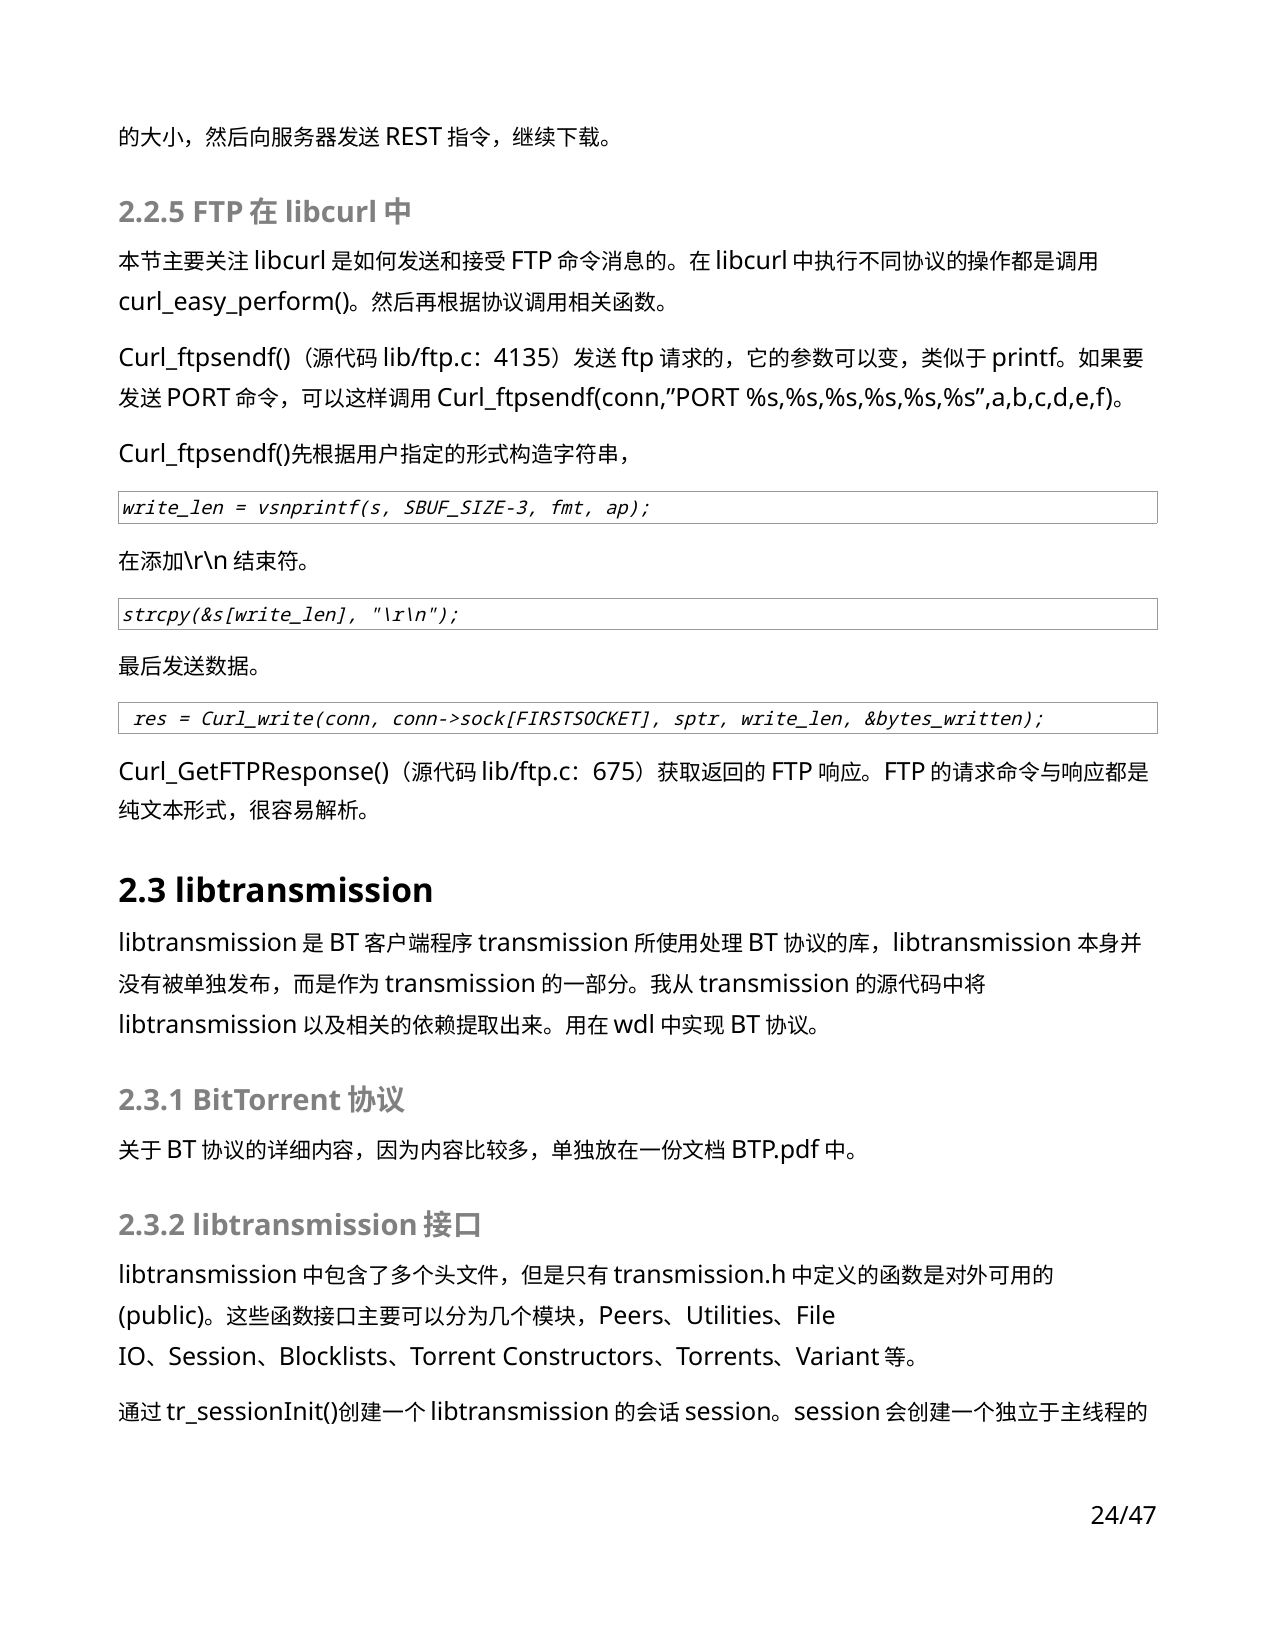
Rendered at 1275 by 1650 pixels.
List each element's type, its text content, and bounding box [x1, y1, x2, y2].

text 本节主要关注libcurl是如何发送和接受FTP命令消息的。在libcurl中执行不同协议的操作都是调用curl_easy_perform()。然后再根据协议调用相关函数。 [118, 243, 1157, 318]
text Curl_ftpsendf()（源代码lib/ftp.c：4135）发送ftp请求的，它的参数可以变，类似于printf。如果要发送PORT命令，可以这样调用Curl_ftpsendf(conn,”PORT %s,%s,%s,%s,%s,%s”,a,b,c,d,e,f)。 [118, 339, 1157, 414]
text libtransmission中包含了多个头文件，但是只有transmission.h中定义的函数是对外可用的(public)。这些函数接口主要可以分为几个模块，Peers、Utilities、File IO、Session、Blocklists、Torrent Constructors、Torrents、Variant等。 [118, 1257, 1157, 1372]
subtitle 2.3.1 BitTorrent协议 [118, 1077, 1157, 1119]
text 最后发送数据。 [118, 649, 1157, 681]
subtitle 2.2.5 FTP在libcurl中 [118, 188, 1157, 231]
text 关于BT协议的详细内容，因为内容比较多，单独放在一份文档BTP.pdf中。 [118, 1132, 1157, 1166]
text res = Curl_write(conn, conn->sock[FIRSTSOCKET], sptr, write_len, &bytes_written); [119, 703, 1157, 733]
text libtransmission是BT客户端程序transmission所使用处理BT协议的库，libtransmission本身并没有被单独发布，而是作为transmission的一部分。我从transmission的源代码中将libtransmission以及相关的依赖提取出来。用在wdl中实现BT协议。 [118, 925, 1157, 1041]
text 的大小，然后向服务器发送REST指令，继续下载。 [118, 118, 1157, 152]
text strcpy(&s[write_len], "\r\n"); [119, 599, 1157, 629]
text 在添加\r\n结束符。 [118, 542, 1157, 576]
text write_len = vsnprintf(s, SBUF_SIZE-3, fmt, ap); [119, 492, 1157, 523]
text 通过tr_sessionInit()创建一个libtransmission的会话session。session会创建一个独立于主线程的 [118, 1394, 1157, 1428]
subtitle 2.3 libtransmission [118, 867, 1157, 913]
text Curl_GetFTPResponse()（源代码lib/ftp.c：675）获取返回的FTP响应。FTP的请求命令与响应都是纯文本形式，很容易解析。 [118, 753, 1157, 825]
subtitle 2.3.2 libtransmission接口 [118, 1202, 1157, 1244]
text Curl_ftpsendf()先根据用户指定的形式构造字符串， [118, 436, 1157, 469]
